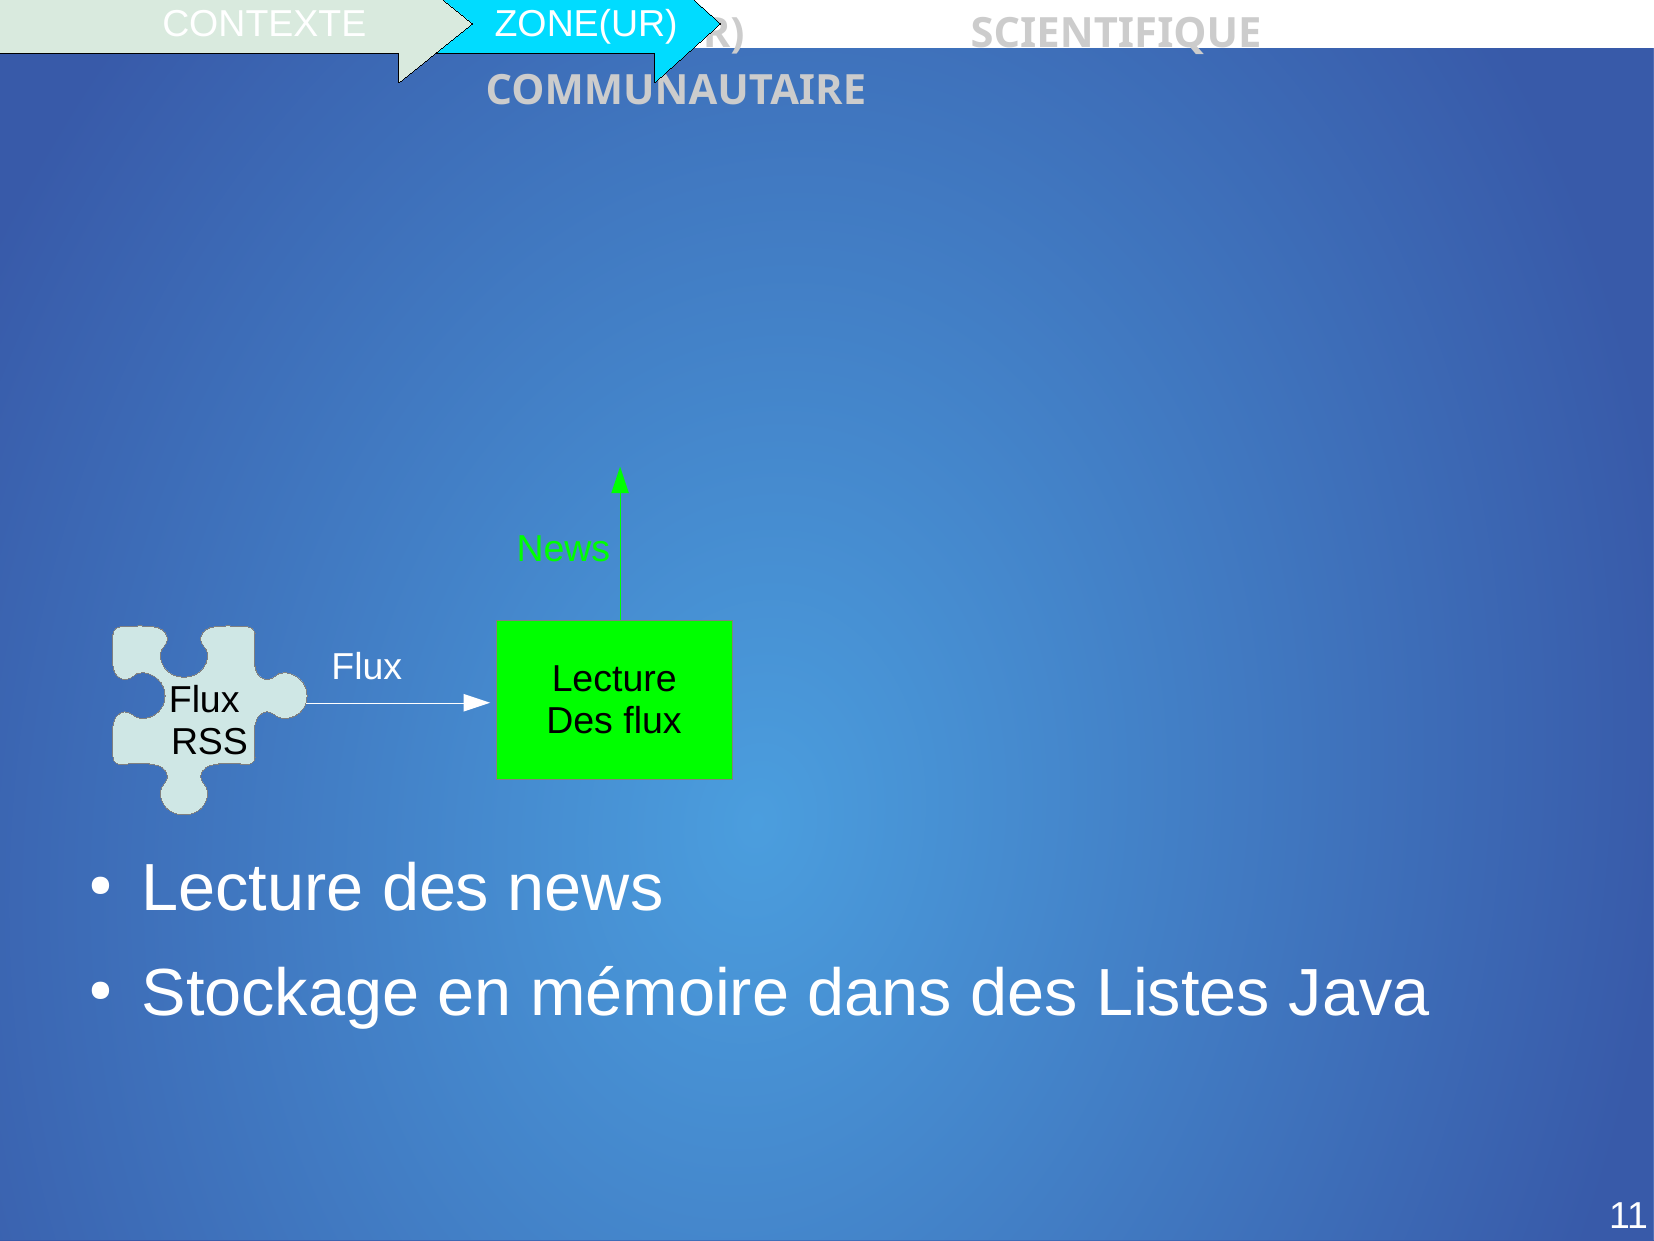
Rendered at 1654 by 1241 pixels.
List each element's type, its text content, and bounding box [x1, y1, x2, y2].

text_box Lecture Des flux [496, 620, 733, 780]
list Lecture des news Stockage en mémoire dans des Listes Java [70, 850, 1607, 1158]
text_box ZONE(UR) [436, 0, 721, 83]
text_box News [501, 519, 632, 577]
text_box Flux [316, 637, 420, 695]
picture [0, 48, 1654, 1241]
text_box CONTEXTE [0, 0, 473, 83]
text_box Flux RSS [112, 625, 308, 815]
